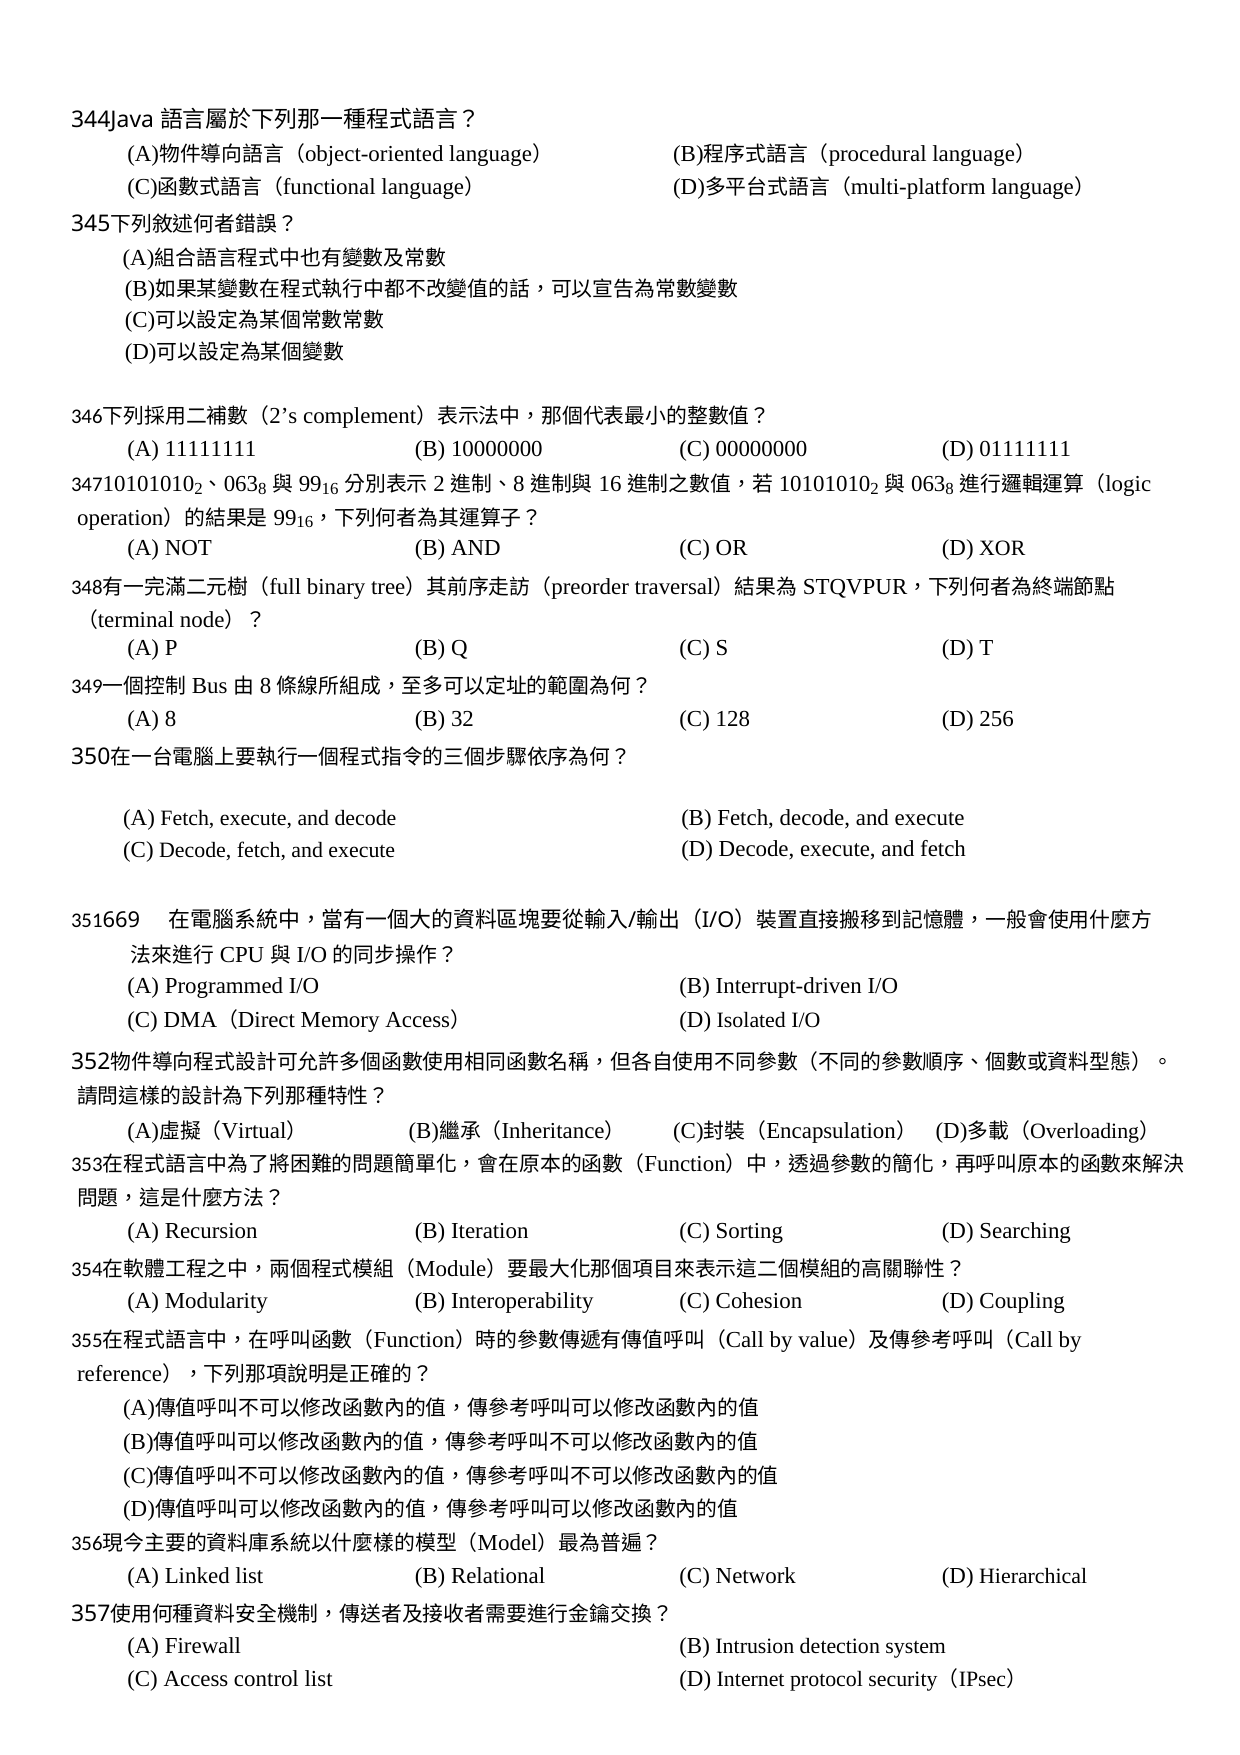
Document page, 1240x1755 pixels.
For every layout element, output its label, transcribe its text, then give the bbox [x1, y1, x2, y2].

text (B)傳值呼叫可以修改函數內的值，傳參考呼叫不可以修改函數內的值 [123, 1422, 1187, 1456]
list 669 在電腦系統中，當有一個大的資料區塊要從輸入/輸出（I/O）裝置直接搬移到記憶體，一般會使用什麼方 [71, 900, 1187, 934]
text (C)可以設定為某個常數常數 [71, 302, 745, 334]
text (A) P (B) Q (C) S (D) T [127, 635, 1166, 660]
text (D)可以設定為某個變數 [71, 334, 745, 366]
list 一個控制 Bus 由 8 條線所組成，至多可以定址的範圍為何？ [71, 667, 1187, 701]
text (A)傳值呼叫不可以修改函數內的值，傳參考呼叫可以修改函數內的值 [123, 1388, 1187, 1422]
text (A) Firewall (B) Intrusion detection system [127, 1633, 1166, 1659]
text (C)函數式語言（functional language） (D)多平台式語言（multi-platform language） [127, 172, 1166, 200]
text (A) 11111111 (B) 10000000 (C) 00000000 (D) 01111111 [127, 436, 1166, 461]
text (C) DMA（Direct Memory Access） (D) Isolated I/O [127, 1005, 1166, 1033]
text (C) Access control list (D) Internet protocol security（IPsec） [127, 1666, 1166, 1692]
list 在軟體工程之中，兩個程式模組（Module）要最大化那個項目來表示這二個模組的高關聯性？ [71, 1250, 1187, 1283]
list 101010102、0638 與 9916 分別表示 2 進制、8 進制與 16 進制之數值，若 101010102 與 0638 進行邏輯運算（logic operation）的結果是 9916，下列何者為其運算子？ [71, 464, 1187, 532]
text (B)如果某變數在程式執行中都不改變值的話，可以宣告為常數變數 [71, 271, 1166, 302]
list 有一完滿二元樹（full binary tree）其前序走訪（preorder traversal）結果為 STQVPUR，下列何者為終端節點（terminal node）？ [71, 567, 1187, 635]
text (C) Decode, fetch, and execute [123, 837, 606, 863]
text (A)虛擬（Virtual） (B)繼承（Inheritance） (C)封裝（Encapsulation） (D)多載（Overloading） [127, 1116, 1166, 1144]
text (A)組合語言程式中也有變數及常數 [71, 243, 1166, 271]
list 現今主要的資料庫系統以什麼樣的模型（Model）最為普遍？ [71, 1524, 1187, 1557]
list 下列採用二補數（2’s complement）表示法中，那個代表最小的整數值？ [71, 397, 1187, 431]
text (B) Fetch, decode, and execute [681, 804, 1166, 830]
text 法來進行 CPU 與 I/O 的同步操作？ [71, 940, 1166, 968]
text (A) NOT (B) AND (C) OR (D) XOR [127, 535, 1166, 560]
text (C)傳值呼叫不可以修改函數內的值，傳參考呼叫不可以修改函數內的值 [123, 1456, 1187, 1490]
text (A)物件導向語言（object-oriented language） (B)程序式語言（procedural language） [127, 139, 1166, 167]
text (A) Programmed I/O (B) Interrupt-driven I/O [127, 973, 1166, 998]
list 使用何種資料安全機制，傳送者及接收者需要進行金鑰交換？ [71, 1594, 1187, 1628]
list 在一台電腦上要執行一個程式指令的三個步驟依序為何？ [71, 737, 1187, 771]
list 在程式語言中，在呼叫函數（Function）時的參數傳遞有傳值呼叫（Call by value）及傳參考呼叫（Call by reference），下列那項說明是正確的？ [71, 1321, 1187, 1388]
list 下列敘述何者錯誤？ [71, 204, 1187, 238]
text (A) Fetch, execute, and decode [123, 804, 606, 830]
text (A) 8 (B) 32 (C) 128 (D) 256 [127, 706, 1166, 731]
list Java 語言屬於下列那一種程式語言？ [71, 100, 1187, 134]
text (A) Linked list (B) Relational (C) Network (D) Hierarchical [127, 1563, 1166, 1588]
text (A) Modularity (B) Interoperability (C) Cohesion (D) Coupling [127, 1288, 1166, 1314]
text (D) Decode, execute, and fetch [681, 836, 1166, 862]
text (D)傳值呼叫可以修改函數內的值，傳參考呼叫可以修改函數內的值 [123, 1490, 1187, 1524]
list 物件導向程式設計可允許多個函數使用相同函數名稱，但各自使用不同參數（不同的參數順序、個數或資料型態）。請問這樣的設計為下列那種特性？ [71, 1043, 1187, 1110]
list 在程式語言中為了將困難的問題簡單化，會在原本的函數（Function）中，透過參數的簡化，再呼叫原本的函數來解決問題，這是什麼方法？ [71, 1144, 1187, 1212]
text (A) Recursion (B) Iteration (C) Sorting (D) Searching [127, 1218, 1166, 1243]
